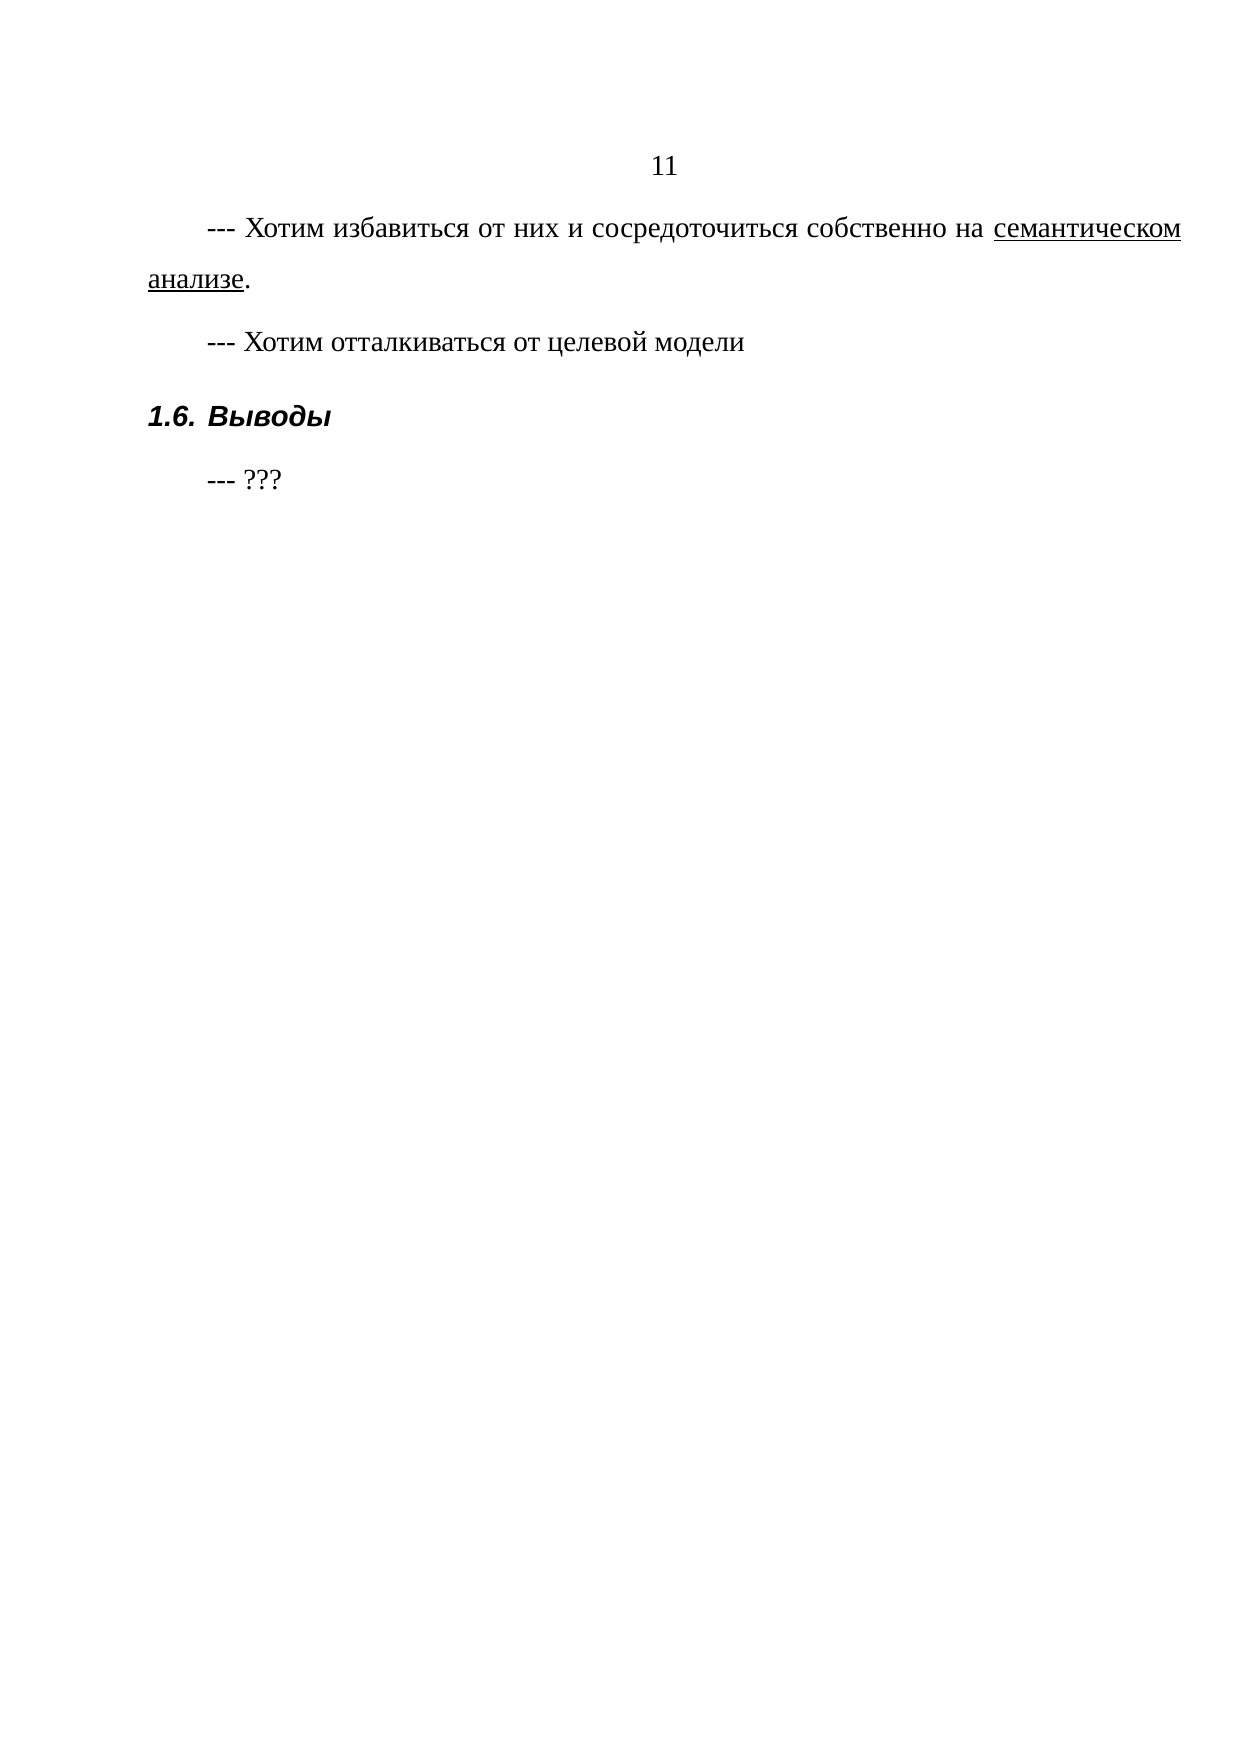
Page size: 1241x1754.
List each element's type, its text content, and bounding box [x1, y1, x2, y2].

subtitle Выводы [148, 399, 1181, 433]
text --- Хотим отталкиваться от целевой модели [148, 324, 1181, 357]
text --- ??? [148, 462, 1181, 495]
text --- Хотим избавиться от них и сосредоточиться собственно на семантическом анализе. [148, 211, 1181, 294]
